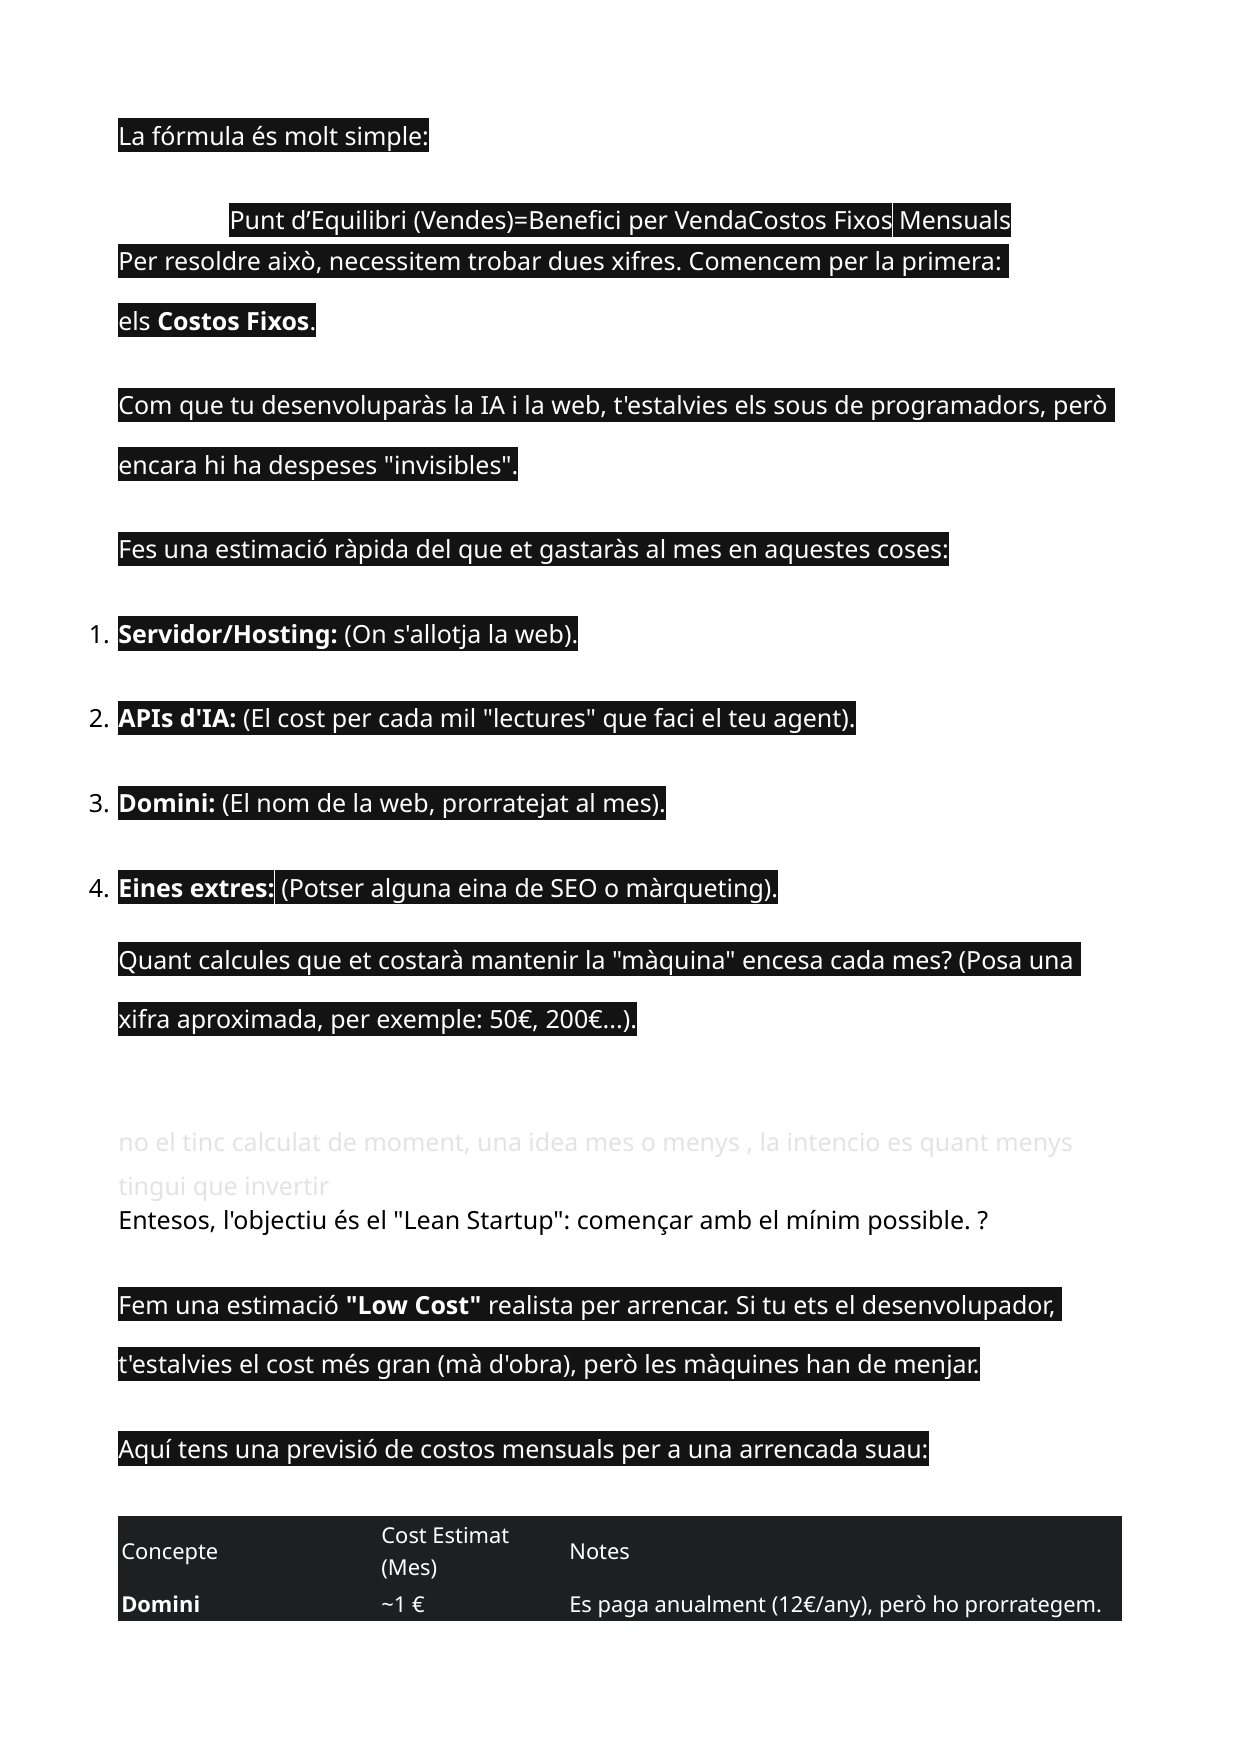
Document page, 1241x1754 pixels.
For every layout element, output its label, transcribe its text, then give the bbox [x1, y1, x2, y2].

list Eines extres: (Potser alguna eina de SEO o màrqueting). [118, 870, 1122, 904]
text Quant calcules que et costarà mantenir la "màquina" encesa cada mes? (Posa una xifra aproximada, per exemple: 50€, 200€...). [118, 942, 1122, 1036]
text Per resoldre això, necessitem trobar dues xifres. Comencem per la primera: els Costos Fixos. [118, 243, 1122, 337]
table_cell Domini [118, 1584, 378, 1621]
text no el tinc calculat de moment, una idea mes o menys , la intencio es quant menys tingui que invertir [118, 1115, 1122, 1203]
text Entesos, l'objectiu és el "Lean Startup": començar amb el mínim possible. ? [118, 1203, 1122, 1237]
table_header Notes [566, 1516, 1122, 1584]
list Domini: (El nom de la web, prorratejat al mes). [118, 786, 1122, 820]
text Aquí tens una previsió de costos mensuals per a una arrencada suau: [118, 1431, 1122, 1466]
text La fórmula és molt simple: [118, 118, 1122, 152]
list APIs d'IA: (El cost per cada mil "lectures" que faci el teu agent). [118, 701, 1122, 735]
table_cell ~1 € [378, 1584, 566, 1621]
list Servidor/Hosting: (On s'allotja la web). [118, 616, 1122, 651]
table_header Concepte [118, 1516, 378, 1584]
text Fem una estimació "Low Cost" realista per arrencar. Si tu ets el desenvolupador, t'estalvies el cost més gran (mà d'obra), però les màquines han de menjar. [118, 1287, 1122, 1381]
text Fes una estimació ràpida del que et gastaràs al mes en aquestes coses: [118, 532, 1122, 566]
text Punt d’Equilibri (Vendes)=Benefici per VendaCostos Fixos Mensuals​ [118, 203, 1122, 237]
table_header Cost Estimat (Mes) [378, 1516, 566, 1584]
table_cell Es paga anualment (12€/any), però ho prorrategem. [566, 1584, 1122, 1621]
text Com que tu desenvoluparàs la IA i la web, t'estalvies els sous de programadors, però encara hi ha despeses "invisibles". [118, 388, 1122, 481]
